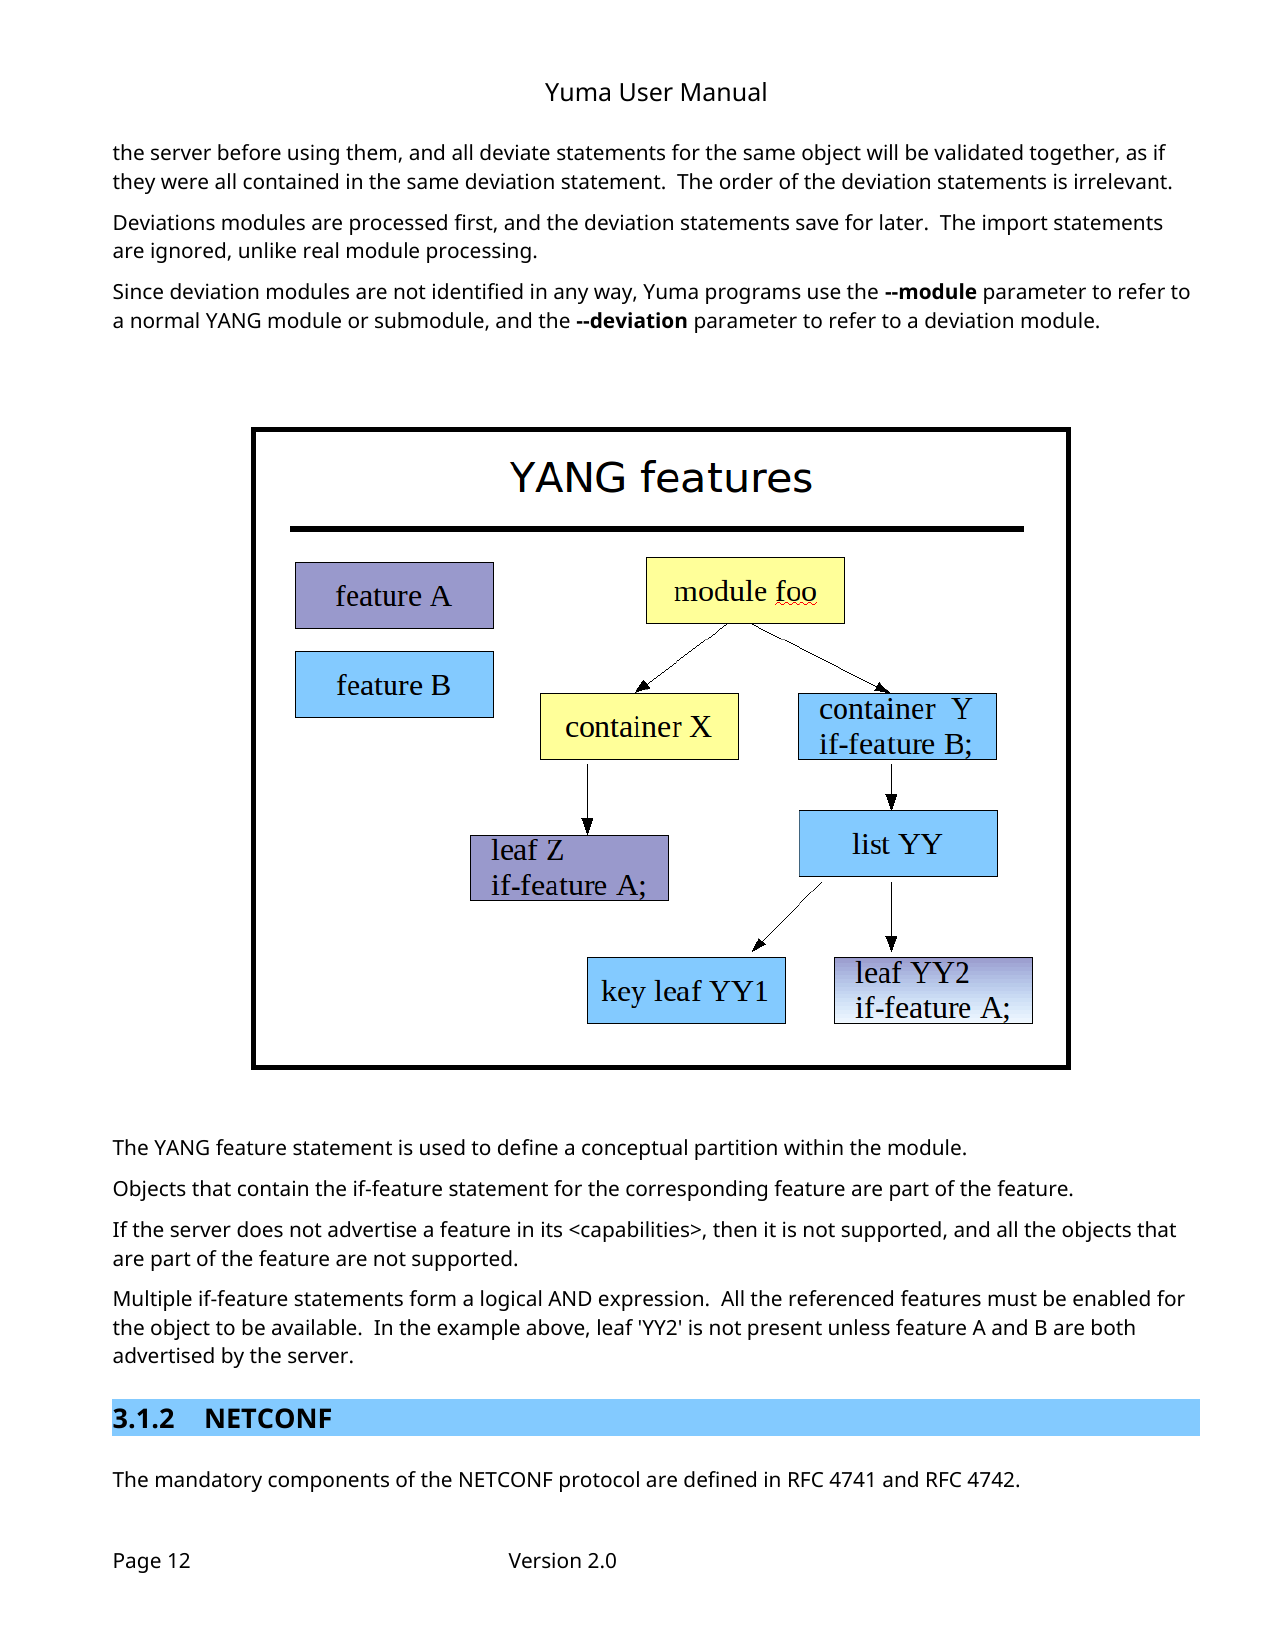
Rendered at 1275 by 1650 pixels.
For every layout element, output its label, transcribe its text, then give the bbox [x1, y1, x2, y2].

text The mandatory components of the NETCONF protocol are defined in RFC 4741 and RFC 4742. [112, 1465, 1200, 1493]
text Deviations modules are processed first, and the deviation statements save for later. The import statements are ignored, unlike real module processing. [112, 208, 1200, 265]
picture [188, 387, 1125, 1093]
text the server before using them, and all deviate statements for the same object will be validated together, as if they were all contained in the same deviation statement. The order of the deviation statements is irrelevant. [112, 138, 1200, 195]
text Objects that contain the if-feature statement for the corresponding feature are part of the feature. [112, 1174, 1200, 1203]
text Multiple if-feature statements form a logical AND expression. All the referenced features must be enabled for the object to be available. In the example above, leaf 'YY2' is not present unless feature A and B are both advertised by the server. [112, 1284, 1200, 1370]
text Since deviation modules are not identified in any way, Yuma programs use the --module parameter to refer to a normal YANG module or submodule, and the --deviation parameter to refer to a deviation module. [112, 277, 1200, 334]
text If the server does not advertise a feature in its <capabilities>, then it is not supported, and all the objects that are part of the feature are not supported. [112, 1215, 1200, 1272]
text The YANG feature statement is used to define a conceptual partition within the module. [112, 1133, 1200, 1162]
subtitle NETCONF [112, 1399, 1200, 1436]
